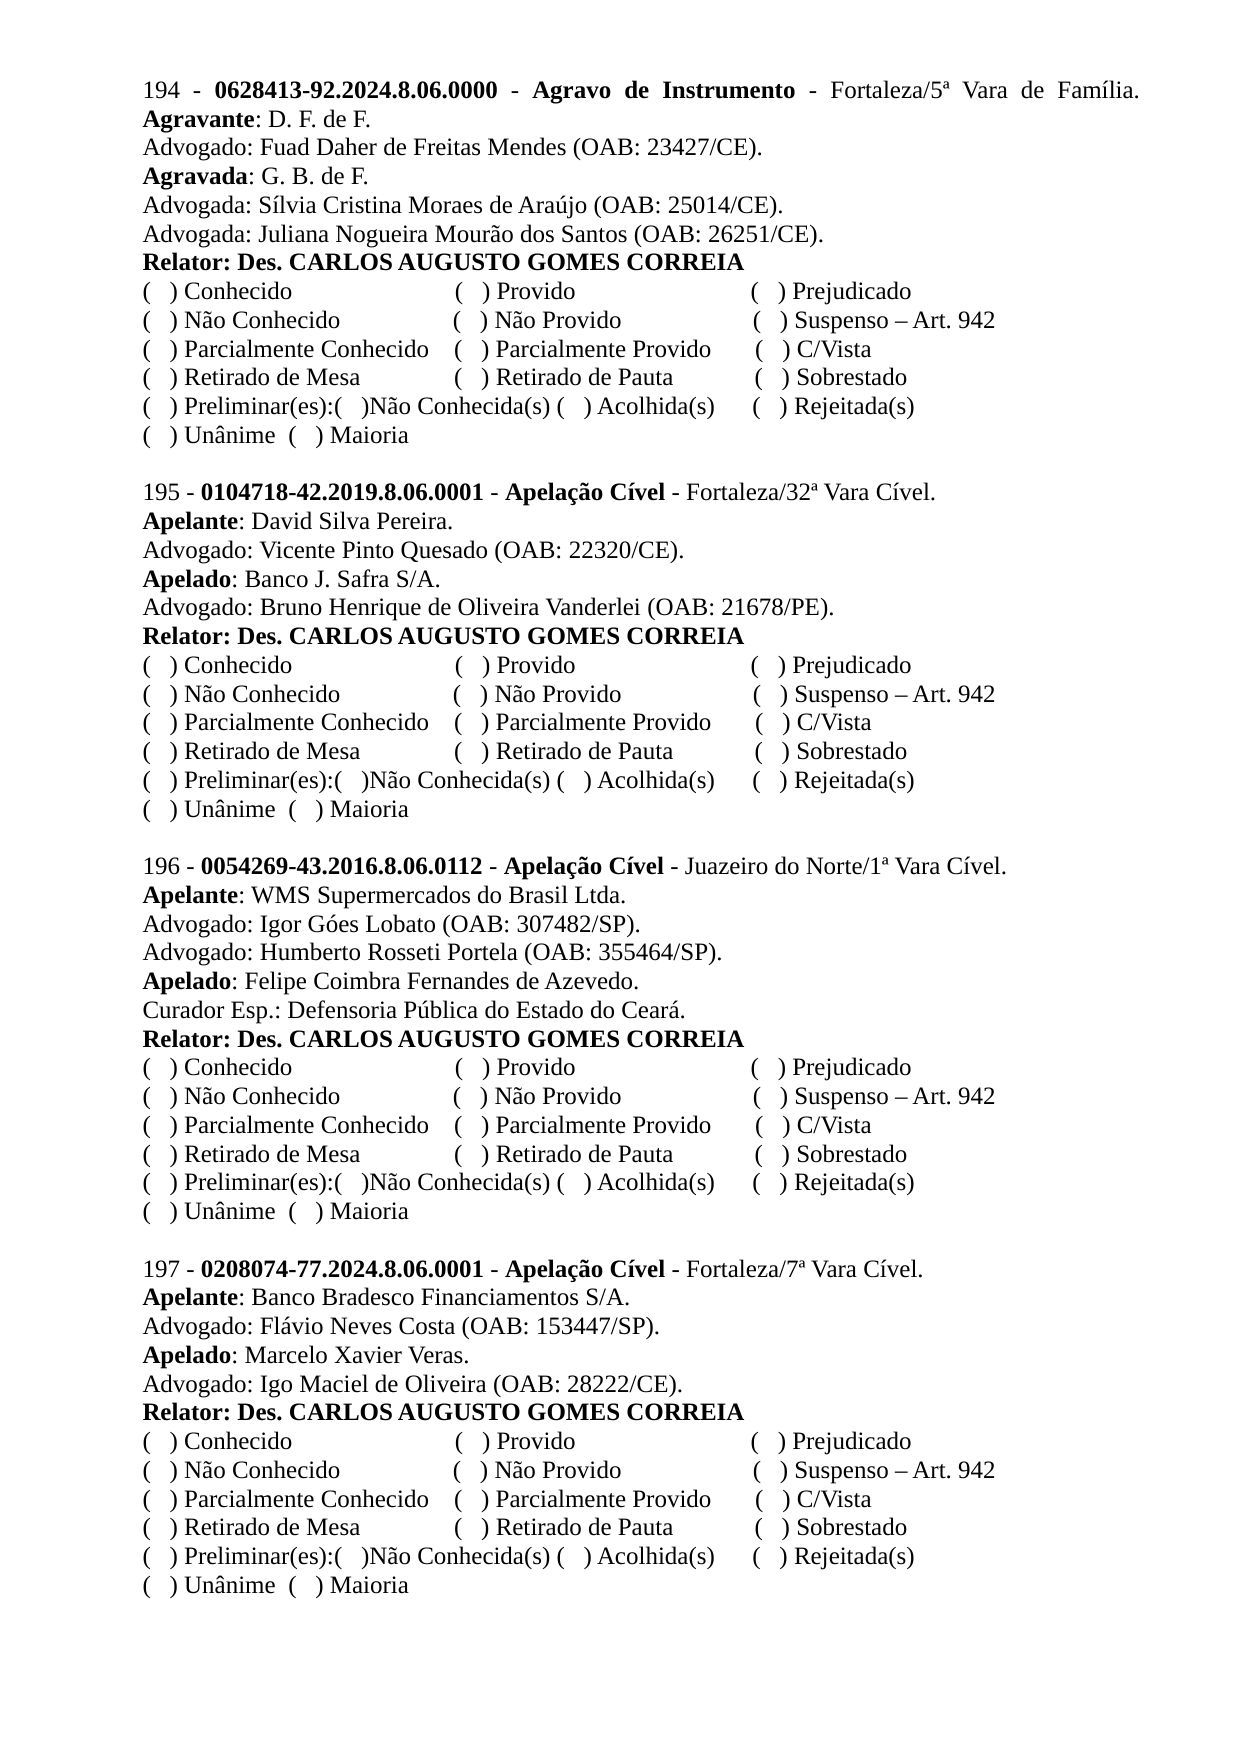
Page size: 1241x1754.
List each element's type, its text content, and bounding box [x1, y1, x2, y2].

text ( ) Parcialmente Conhecido ( ) Parcialmente Provido ( ) C/Vista [142, 1484, 1158, 1512]
text Apelante: WMS Supermercados do Brasil Ltda. [142, 880, 1141, 909]
text ( ) Preliminar(es):( )Não Conhecida(s) ( ) Acolhida(s) ( ) Rejeitada(s) [142, 1541, 1158, 1570]
text ( ) Retirado de Mesa ( ) Retirado de Pauta ( ) Sobrestado [142, 362, 1158, 391]
text ( ) Preliminar(es):( )Não Conhecida(s) ( ) Acolhida(s) ( ) Rejeitada(s) [142, 391, 1158, 420]
text 197 - 0208074-77.2024.8.06.0001 - Apelação Cível - Fortaleza/7ª Vara Cível. [142, 1254, 1141, 1282]
text ( ) Parcialmente Conhecido ( ) Parcialmente Provido ( ) C/Vista [142, 1110, 1158, 1139]
text ( ) Não Conhecido ( ) Não Provido ( ) Suspenso – Art. 942 [142, 1081, 1158, 1110]
text Advogado: Fuad Daher de Freitas Mendes (OAB: 23427/CE). [142, 132, 1141, 161]
text Apelante: David Silva Pereira. [142, 506, 1141, 535]
text ( ) Conhecido ( ) Provido ( ) Prejudicado [142, 276, 1141, 305]
text ( ) Retirado de Mesa ( ) Retirado de Pauta ( ) Sobrestado [142, 1139, 1158, 1167]
text Advogado: Bruno Henrique de Oliveira Vanderlei (OAB: 21678/PE). [142, 592, 1141, 621]
text ( ) Unânime ( ) Maioria [142, 794, 1158, 822]
text Relator: Des. CARLOS AUGUSTO GOMES CORREIA [142, 1397, 1141, 1426]
text ( ) Preliminar(es):( )Não Conhecida(s) ( ) Acolhida(s) ( ) Rejeitada(s) [142, 765, 1158, 794]
text Apelado: Banco J. Safra S/A. [142, 564, 1141, 592]
text Advogado: Flávio Neves Costa (OAB: 153447/SP). [142, 1311, 1141, 1340]
text Relator: Des. CARLOS AUGUSTO GOMES CORREIA [142, 247, 1141, 276]
text Advogada: Juliana Nogueira Mourão dos Santos (OAB: 26251/CE). [142, 219, 1141, 247]
text ( ) Não Conhecido ( ) Não Provido ( ) Suspenso – Art. 942 [142, 679, 1158, 707]
text Relator: Des. CARLOS AUGUSTO GOMES CORREIA [142, 621, 1141, 650]
text Advogado: Vicente Pinto Quesado (OAB: 22320/CE). [142, 535, 1141, 564]
text ( ) Retirado de Mesa ( ) Retirado de Pauta ( ) Sobrestado [142, 1512, 1158, 1541]
text Apelado: Felipe Coimbra Fernandes de Azevedo. [142, 966, 1141, 995]
text Apelante: Banco Bradesco Financiamentos S/A. [142, 1282, 1141, 1311]
text 194 - 0628413-92.2024.8.06.0000 - Agravo de Instrumento - Fortaleza/5ª Vara de Família. Agravante: D. F. de F. [142, 75, 1141, 132]
text ( ) Não Conhecido ( ) Não Provido ( ) Suspenso – Art. 942 [142, 1455, 1158, 1484]
text Advogado: Igor Góes Lobato (OAB: 307482/SP). [142, 909, 1141, 937]
text ( ) Conhecido ( ) Provido ( ) Prejudicado [142, 1426, 1141, 1455]
text Apelado: Marcelo Xavier Veras. [142, 1340, 1141, 1369]
text ( ) Retirado de Mesa ( ) Retirado de Pauta ( ) Sobrestado [142, 736, 1158, 765]
text Relator: Des. CARLOS AUGUSTO GOMES CORREIA [142, 1024, 1141, 1052]
text ( ) Parcialmente Conhecido ( ) Parcialmente Provido ( ) C/Vista [142, 334, 1158, 362]
text ( ) Conhecido ( ) Provido ( ) Prejudicado [142, 650, 1141, 679]
text ( ) Parcialmente Conhecido ( ) Parcialmente Provido ( ) C/Vista [142, 707, 1158, 736]
text ( ) Preliminar(es):( )Não Conhecida(s) ( ) Acolhida(s) ( ) Rejeitada(s) [142, 1167, 1158, 1196]
text ( ) Unânime ( ) Maioria [142, 1570, 1158, 1599]
text ( ) Conhecido ( ) Provido ( ) Prejudicado [142, 1052, 1141, 1081]
text ( ) Unânime ( ) Maioria [142, 420, 1158, 449]
text ( ) Unânime ( ) Maioria [142, 1196, 1158, 1225]
text Advogado: Igo Maciel de Oliveira (OAB: 28222/CE). [142, 1369, 1141, 1397]
text Agravada: G. B. de F. [142, 161, 1141, 190]
text Curador Esp.: Defensoria Pública do Estado do Ceará. [142, 995, 1141, 1024]
text ( ) Não Conhecido ( ) Não Provido ( ) Suspenso – Art. 942 [142, 305, 1158, 334]
text 196 - 0054269-43.2016.8.06.0112 - Apelação Cível - Juazeiro do Norte/1ª Vara Cível. [142, 851, 1141, 880]
text 195 - 0104718-42.2019.8.06.0001 - Apelação Cível - Fortaleza/32ª Vara Cível. [142, 477, 1141, 506]
text Advogada: Sílvia Cristina Moraes de Araújo (OAB: 25014/CE). [142, 190, 1141, 219]
text Advogado: Humberto Rosseti Portela (OAB: 355464/SP). [142, 937, 1141, 966]
